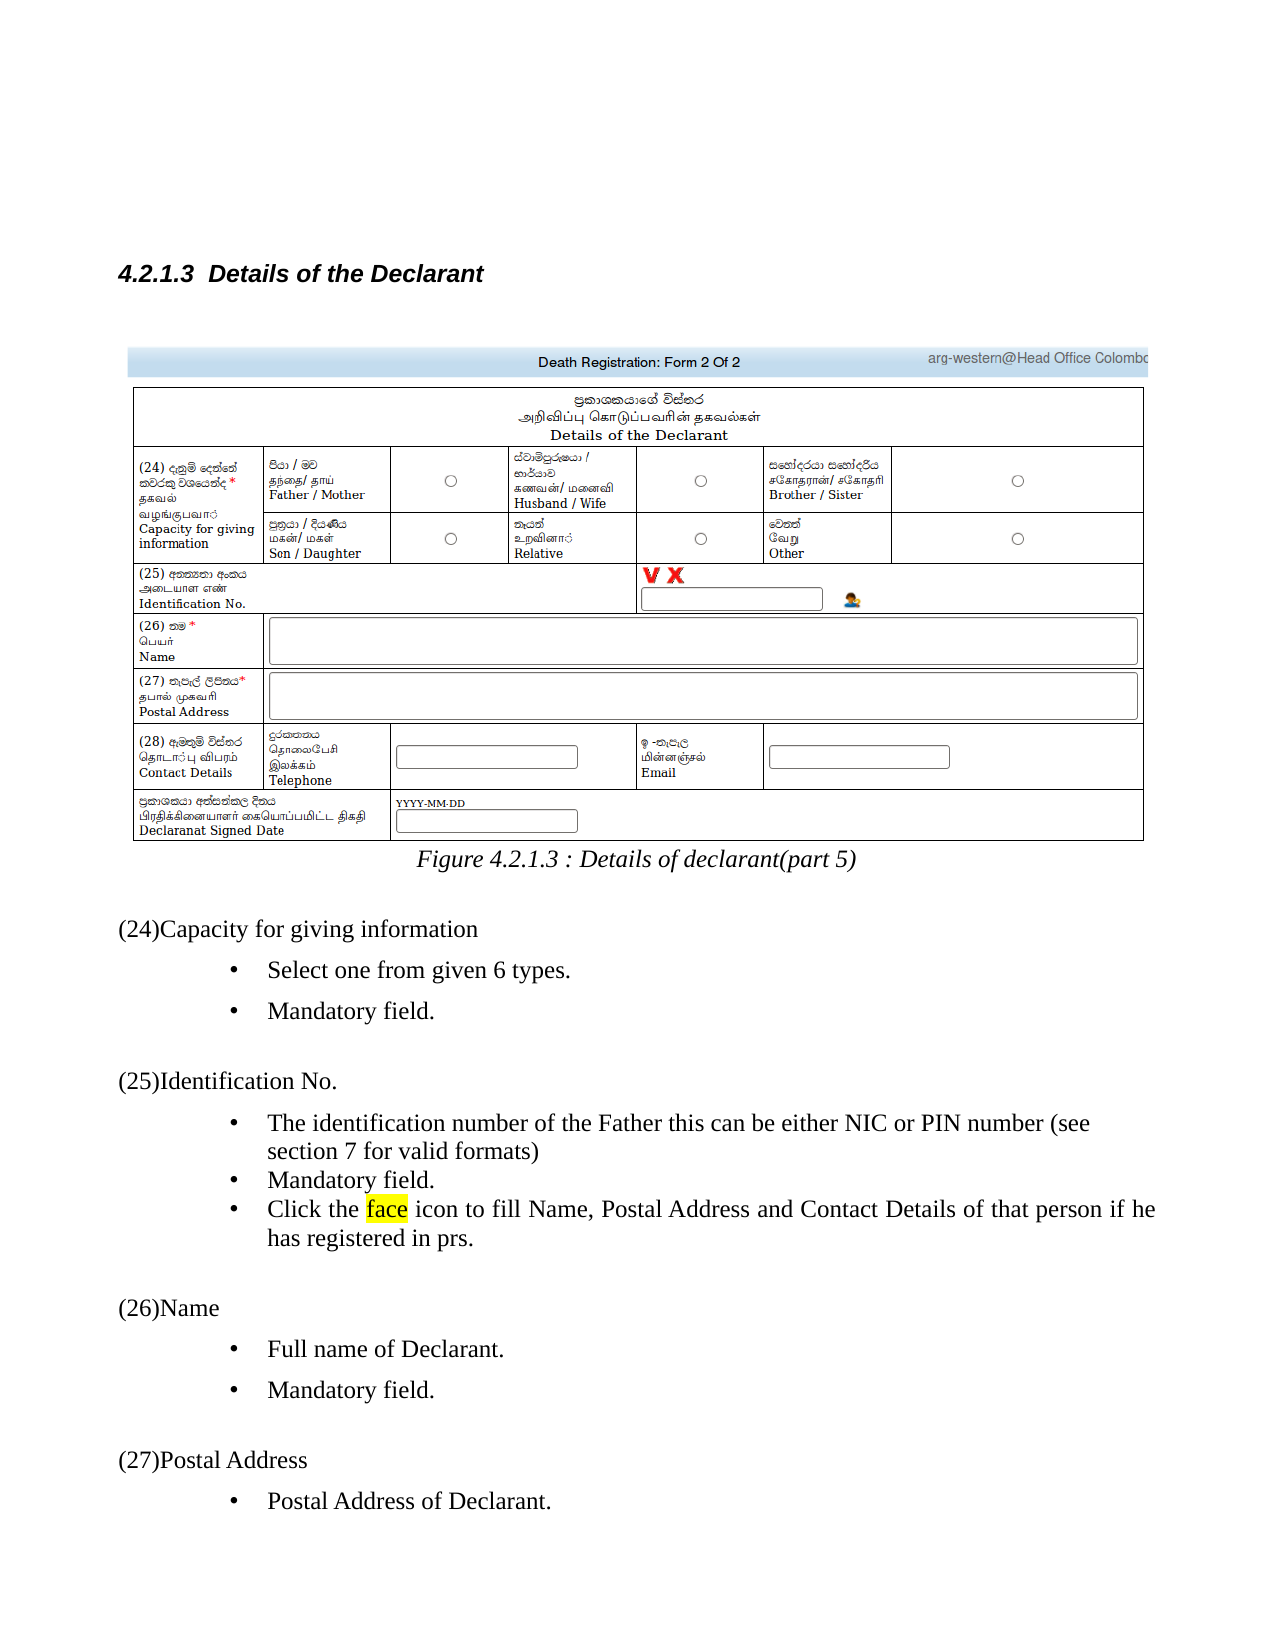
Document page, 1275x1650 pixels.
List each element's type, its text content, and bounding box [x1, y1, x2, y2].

list Select one from given 6 types. [229, 955, 1157, 984]
list Click the face icon to fill Name, Postal Address and Contact Details of that person if he has registered in prs. [229, 1194, 1157, 1251]
list Mandatory field. [229, 1165, 1157, 1194]
list The identification number of the Father this can be either NIC or PIN number (see section 7 for valid formats) [229, 1108, 1157, 1165]
text (25)Identification No. [118, 1066, 1157, 1095]
text Figure 4.2.1.3 : Details of declarant(part 5) [127, 844, 1148, 873]
picture [127, 346, 1149, 844]
list Postal Address of Declarant. [229, 1486, 1157, 1515]
list Mandatory field. [229, 1375, 1157, 1404]
text (26)Name [118, 1293, 1157, 1321]
subtitle Details of the Declarant [118, 259, 1157, 288]
list Full name of Declarant. [229, 1334, 1157, 1363]
text (27)Postal Address [118, 1445, 1157, 1474]
list Mandatory field. [229, 996, 1157, 1025]
text (24)Capacity for giving information [118, 914, 1157, 943]
